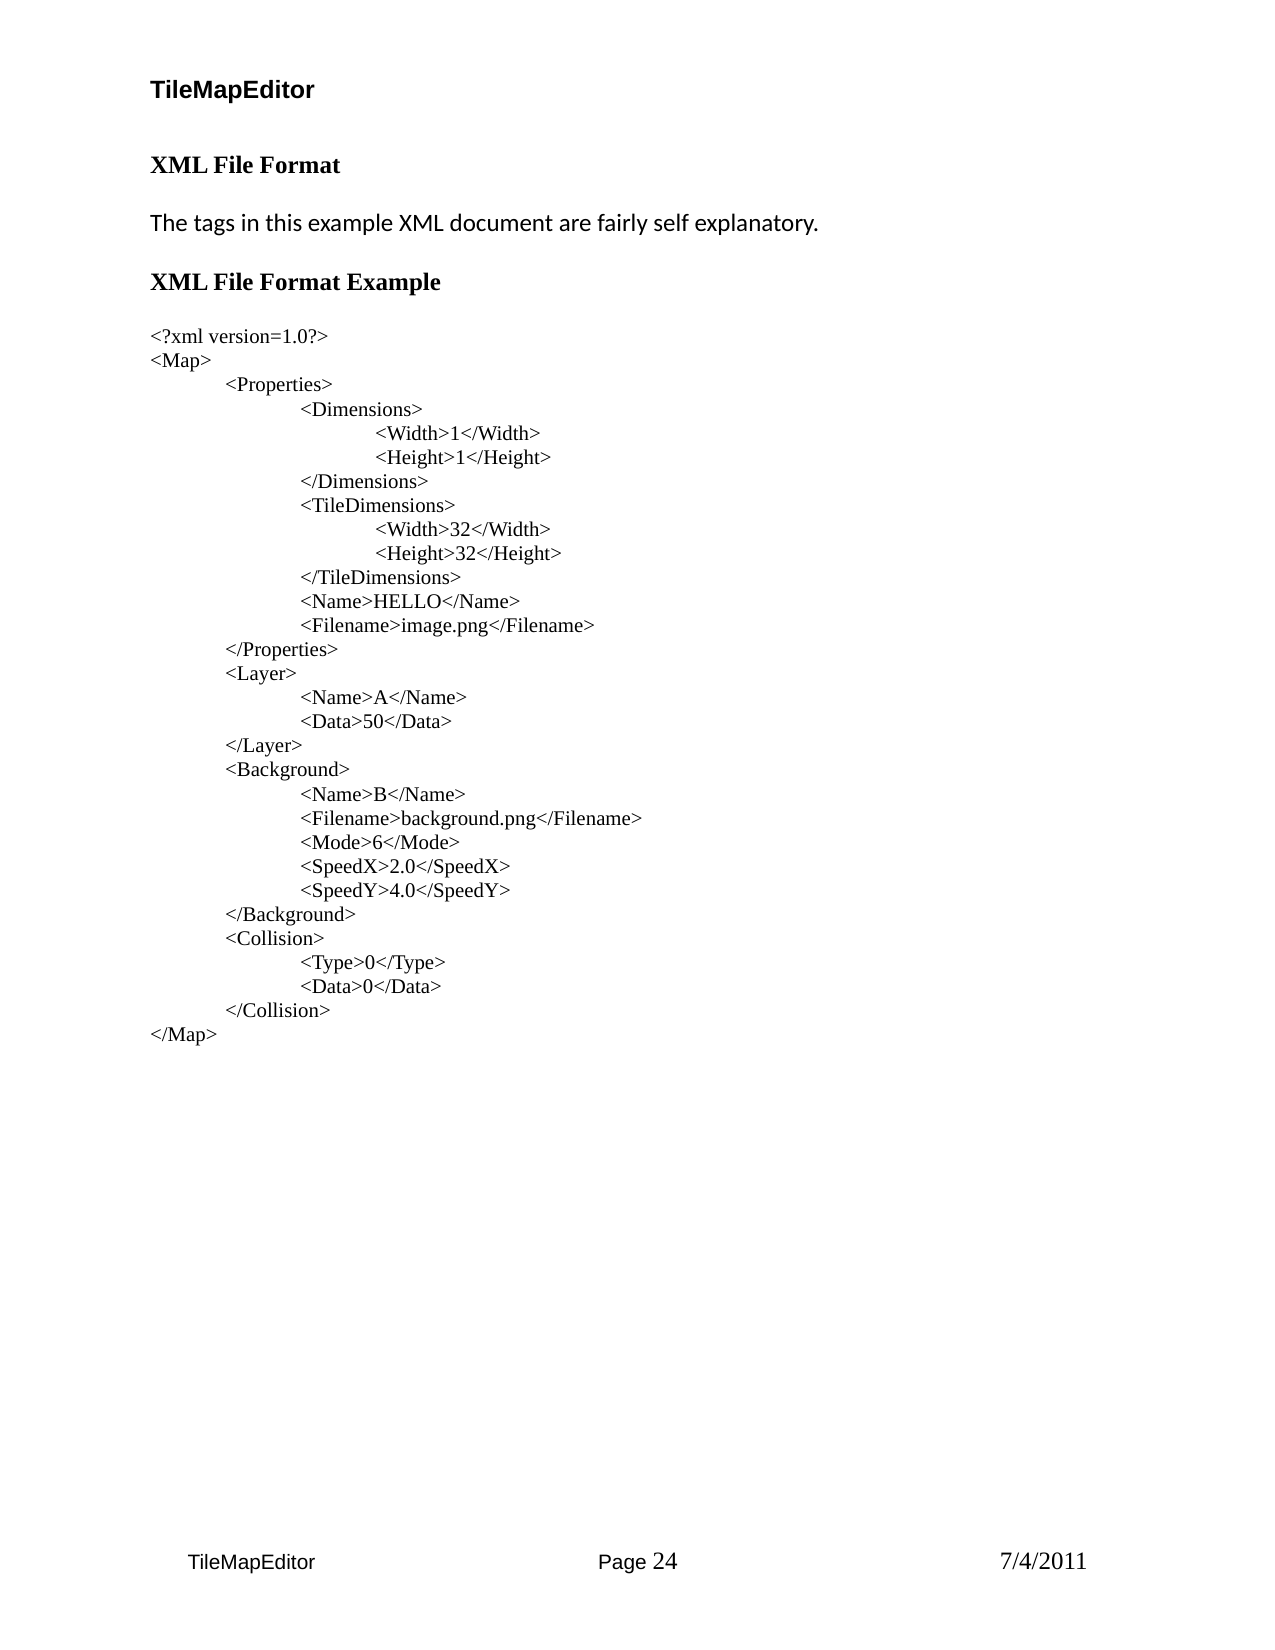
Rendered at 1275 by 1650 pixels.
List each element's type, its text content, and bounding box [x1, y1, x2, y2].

text <Filename>background.png</Filename> [150, 806, 1125, 829]
text <Layer> [150, 661, 1125, 685]
text </Collision> [150, 998, 1125, 1022]
text <Width>32</Width> [225, 517, 1125, 541]
text <Data>50</Data> [150, 709, 1125, 733]
text </Layer> [150, 733, 1125, 757]
text <Filename>image.png</Filename> [150, 613, 1125, 637]
text <Name>B</Name> [150, 781, 1125, 806]
text <Data>0</Data> [150, 974, 1125, 998]
text <Map> [150, 348, 1125, 372]
text </TileDimensions> [225, 565, 1125, 589]
text <Properties> [150, 372, 1125, 396]
text </Background> [150, 902, 1125, 926]
text <Background> [150, 757, 1125, 781]
text <SpeedX>2.0</SpeedX> [150, 854, 1125, 878]
text <Collision> [150, 926, 1125, 950]
text </Dimensions> [225, 469, 1125, 493]
text <Type>0</Type> [150, 950, 1125, 974]
text The tags in this example XML document are fairly self explanatory. [150, 207, 1125, 238]
text XML File Format Example [150, 267, 1125, 296]
text <?xml version=1.0?> [150, 324, 1125, 348]
text <Width>1</Width> [225, 421, 1125, 444]
text XML File Format [150, 150, 1125, 179]
text <Name>A</Name> [150, 685, 1125, 709]
text <Name>HELLO</Name> [150, 589, 1125, 613]
text <Height>32</Height> [225, 541, 1125, 565]
text <Mode>6</Mode> [150, 829, 1125, 854]
text </Properties> [150, 637, 1125, 661]
text </Map> [150, 1022, 1125, 1046]
text <Height>1</Height> [225, 444, 1125, 469]
text <SpeedY>4.0</SpeedY> [150, 878, 1125, 902]
text <Dimensions> [225, 396, 1125, 421]
text <TileDimensions> [225, 493, 1125, 517]
